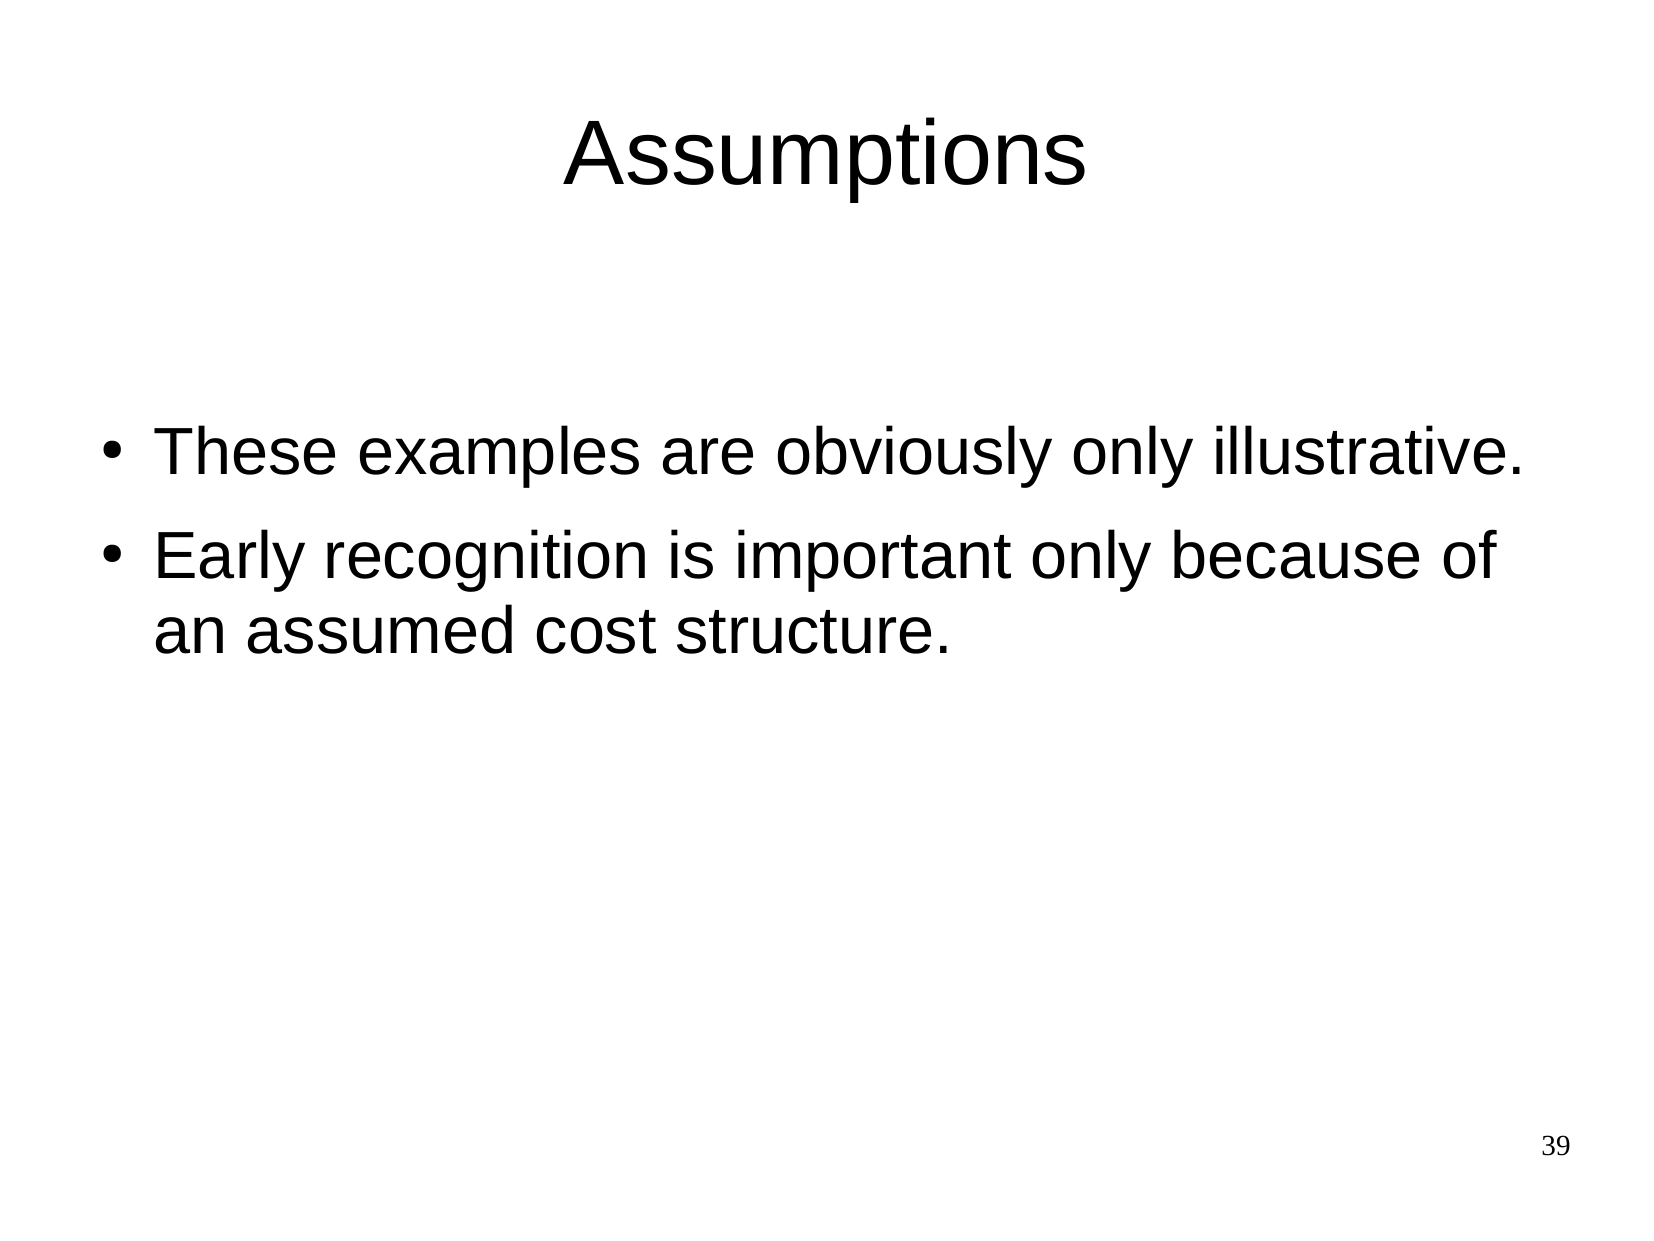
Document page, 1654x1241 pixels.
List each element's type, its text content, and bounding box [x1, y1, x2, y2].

title Assumptions [82, 49, 1571, 257]
list These examples are obviously only illustrative. Early recognition is important only because of an assumed cost structure. [82, 414, 1571, 1134]
